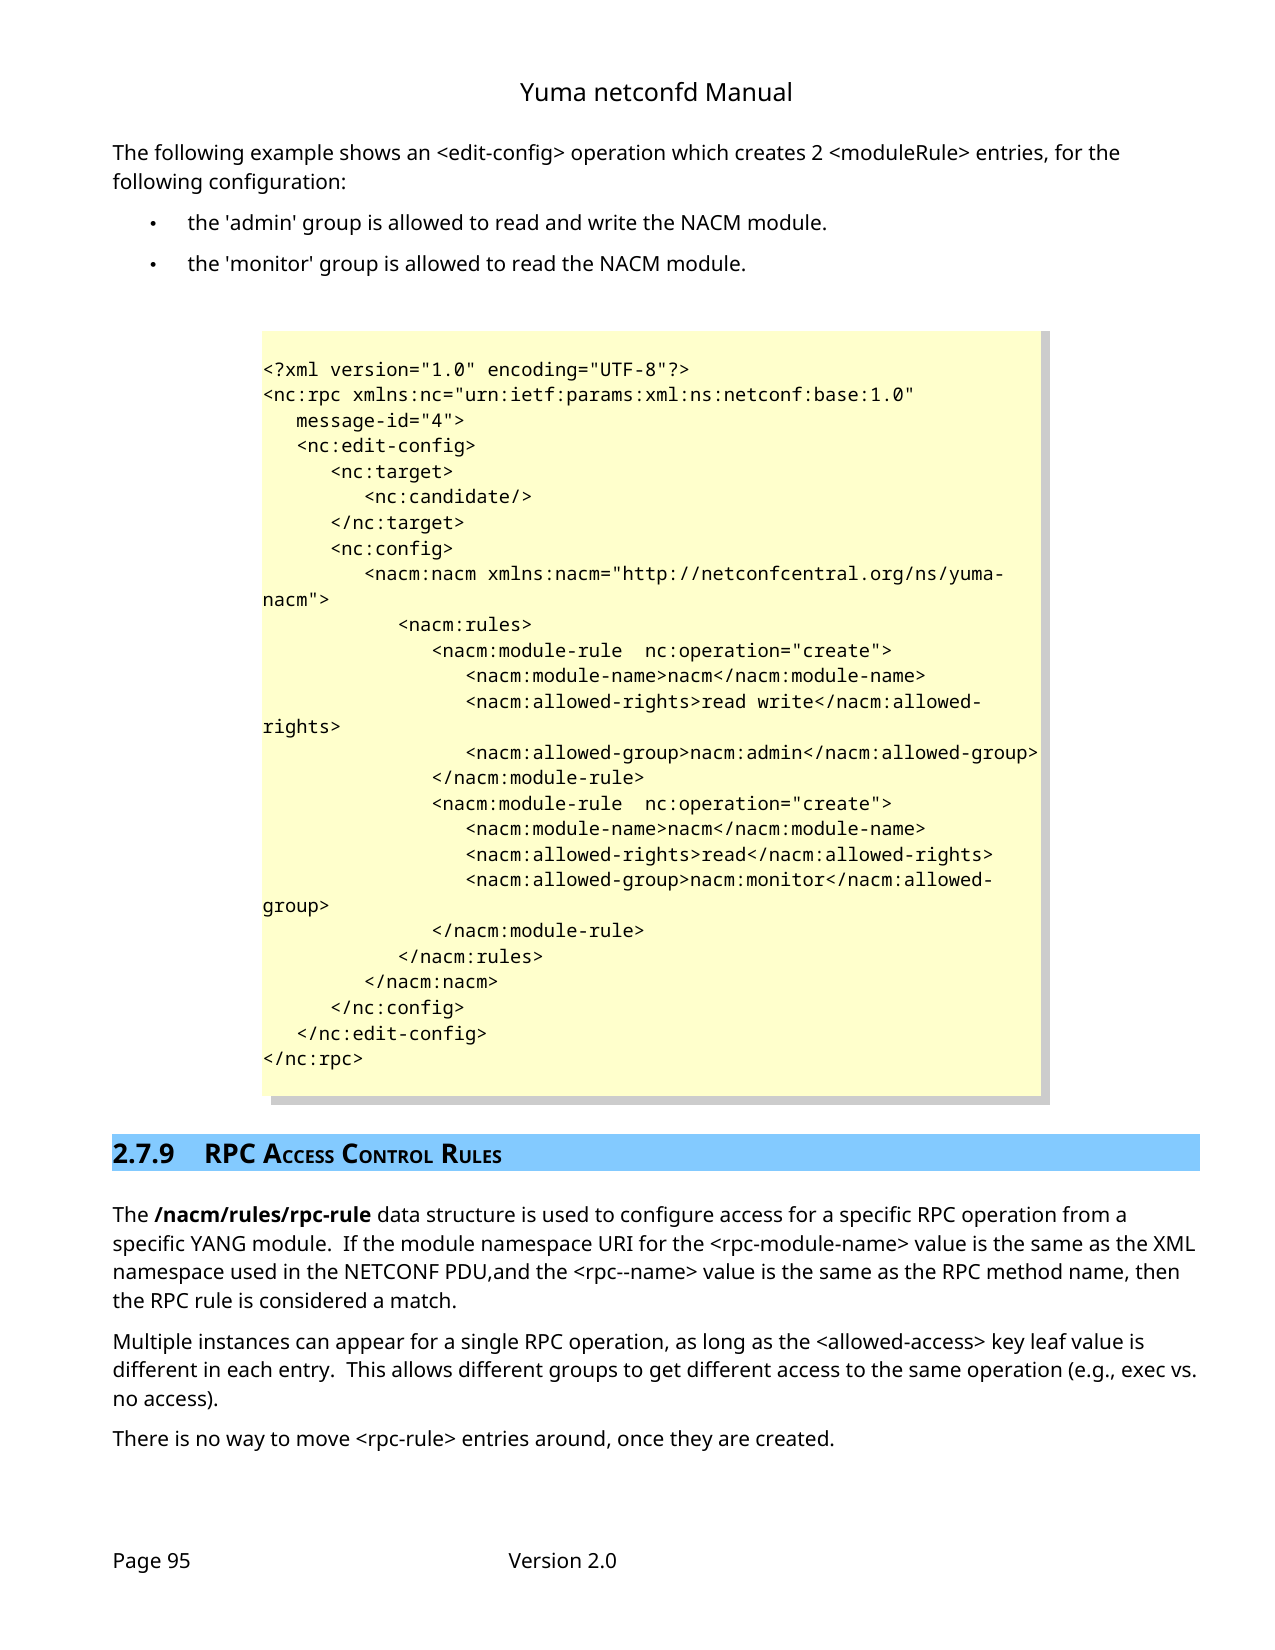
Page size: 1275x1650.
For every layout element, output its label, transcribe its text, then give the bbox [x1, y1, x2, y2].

text <nacm:allowed-group>nacm:admin</nacm:allowed-group> [262, 739, 1041, 764]
text <nacm:module-rule nc:operation="create"> [262, 790, 1041, 816]
list the 'monitor' group is allowed to read the NACM module. [150, 249, 1200, 277]
text <nacm:module-name>nacm</nacm:module-name> [262, 662, 1041, 688]
text <nc:edit-config> [262, 433, 1041, 458]
text <nacm:module-rule nc:operation="create"> [262, 637, 1041, 662]
text </nc:edit-config> [262, 1020, 1041, 1045]
text </nacm:rules> [262, 943, 1041, 969]
text <nacm:allowed-group>nacm:monitor</nacm:allowed-group> [262, 867, 1041, 918]
text </nc:target> [262, 509, 1041, 535]
text <?xml version="1.0" encoding="UTF-8"?> [262, 356, 1041, 382]
text <nc:rpc xmlns:nc="urn:ietf:params:xml:ns:netconf:base:1.0" [262, 382, 1041, 407]
text <nacm:nacm xmlns:nacm="http://netconfcentral.org/ns/yuma-nacm"> [262, 560, 1041, 611]
text <nacm:allowed-rights>read</nacm:allowed-rights> [262, 841, 1041, 867]
text <nc:target> [262, 458, 1041, 484]
text message-id="4"> [262, 407, 1041, 433]
text <nacm:module-name>nacm</nacm:module-name> [262, 816, 1041, 841]
text </nacm:nacm> [262, 969, 1041, 994]
text Multiple instances can appear for a single RPC operation, as long as the <allowed-access> key leaf value is different in each entry. This allows different groups to get different access to the same operation (e.g., exec vs. no access). [112, 1327, 1200, 1412]
text <nacm:allowed-rights>read write</nacm:allowed-rights> [262, 688, 1041, 739]
list the 'admin' group is allowed to read and write the NACM module. [150, 208, 1200, 236]
text </nacm:module-rule> [262, 764, 1041, 790]
text The following example shows an <edit-config> operation which creates 2 <moduleRule> entries, for the following configuration: [112, 138, 1200, 195]
subtitle RPC Access Control Rules [112, 1134, 1200, 1171]
text <nc:candidate/> [262, 484, 1041, 509]
text There is no way to move <rpc-rule> entries around, once they are created. [112, 1424, 1200, 1453]
text </nc:rpc> [262, 1045, 1041, 1071]
text The /nacm/rules/rpc-rule data structure is used to configure access for a specific RPC operation from a specific YANG module. If the module namespace URI for the <rpc-module-name> value is the same as the XML namespace used in the NETCONF PDU,and the <rpc--name> value is the same as the RPC method name, then the RPC rule is considered a match. [112, 1201, 1200, 1314]
text <nc:config> [262, 535, 1041, 560]
text </nc:config> [262, 994, 1041, 1020]
text <nacm:rules> [262, 611, 1041, 637]
text </nacm:module-rule> [262, 918, 1041, 943]
